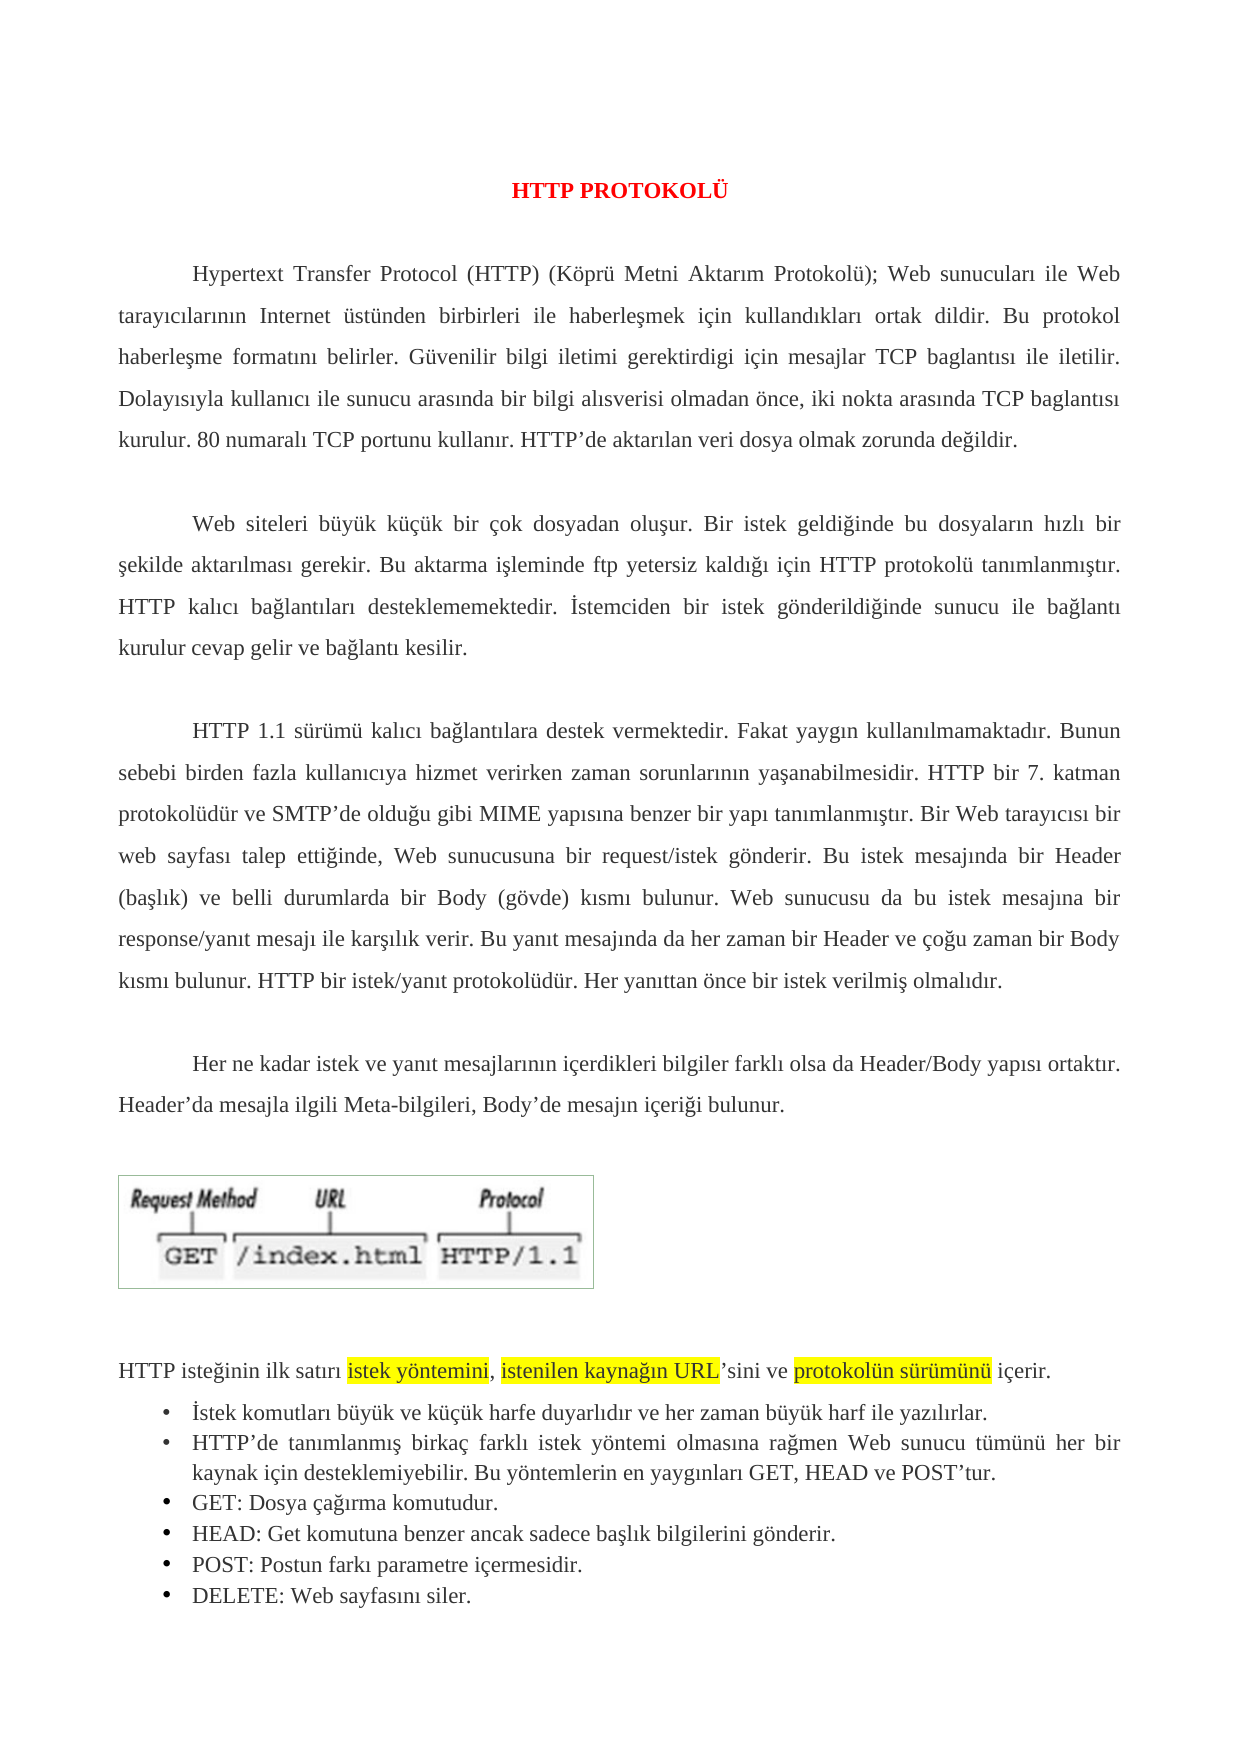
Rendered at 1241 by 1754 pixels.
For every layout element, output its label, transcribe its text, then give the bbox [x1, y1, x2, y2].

list DELETE: Web sayfasını siler. [162, 1582, 1122, 1608]
text HTTP 1.1 sürümü kalıcı bağlantılara destek vermektedir. Fakat yaygın kullanılmamaktadır. Bunun sebebi birden fazla kullanıcıya hizmet verirken zaman sorunlarının yaşanabilmesidir. HTTP bir 7. katman protokolüdür ve SMTP’de olduğu gibi MIME yapısına benzer bir yapı tanımlanmıştır. Bir Web tarayıcısı bir web sayfası talep ettiğinde, Web sunucusuna bir request/istek gönderir. Bu istek mesajında bir Header (başlık) ve belli durumlarda bir Body (gövde) kısmı bulunur. Web sunucusu da bu istek mesajına bir response/yanıt mesajı ile karşılık verir. Bu yanıt mesajında da her zaman bir Header ve çoğu zaman bir Body kısmı bulunur. HTTP bir istek/yanıt protokolüdür. Her yanıttan önce bir istek verilmiş olmalıdır. [118, 717, 1122, 993]
list POST: Postun farkı parametre içermesidir. [162, 1551, 1122, 1578]
text Her ne kadar istek ve yanıt mesajlarının içerdikleri bilgiler farklı olsa da Header/Body yapısı ortaktır. Header’da mesajla ilgili Meta-bilgileri, Body’de mesajın içeriği bulunur. [118, 1050, 1122, 1118]
picture [123, 1180, 588, 1284]
list GET: Dosya çağırma komutudur. [162, 1489, 1122, 1516]
text Hypertext Transfer Protocol (HTTP) (Köprü Metni Aktarım Protokolü); Web sunucuları ile Web tarayıcılarının Internet üstünden birbirleri ile haberleşmek için kullandıkları ortak dildir. Bu protokol haberleşme formatını belirler. Güvenilir bilgi iletimi gerektirdigi için mesajlar TCP baglantısı ile iletilir. Dolayısıyla kullanıcı ile sunucu arasında bir bilgi alısverisi olmadan önce, iki nokta arasında TCP baglantısı kurulur. 80 numaralı TCP portunu kullanır. HTTP’de aktarılan veri dosya olmak zorunda değildir. [118, 219, 1122, 453]
text HTTP PROTOKOLÜ [118, 177, 1122, 203]
list HEAD: Get komutuna benzer ancak sadece başlık bilgilerini gönderir. [162, 1520, 1122, 1547]
list İstek komutları büyük ve küçük harfe duyarlıdır ve her zaman büyük harf ile yazılırlar. [162, 1399, 1122, 1425]
list HTTP’de tanımlanmış birkaç farklı istek yöntemi olmasına rağmen Web sunucu tümünü her bir kaynak için desteklemiyebilir. Bu yöntemlerin en yaygınları GET, HEAD ve POST’tur. [162, 1429, 1122, 1486]
text HTTP isteğinin ilk satırı istek yöntemini, istenilen kaynağın URL’sini ve protokolün sürümünü içerir. [118, 1357, 1122, 1384]
text Web siteleri büyük küçük bir çok dosyadan oluşur. Bir istek geldiğinde bu dosyaların hızlı bir şekilde aktarılması gerekir. Bu aktarma işleminde ftp yetersiz kaldığı için HTTP protokolü tanımlanmıştır. HTTP kalıcı bağlantıları desteklememektedir. İstemciden bir istek gönderildiğinde sunucu ile bağlantı kurulur cevap gelir ve bağlantı kesilir. [118, 509, 1122, 661]
